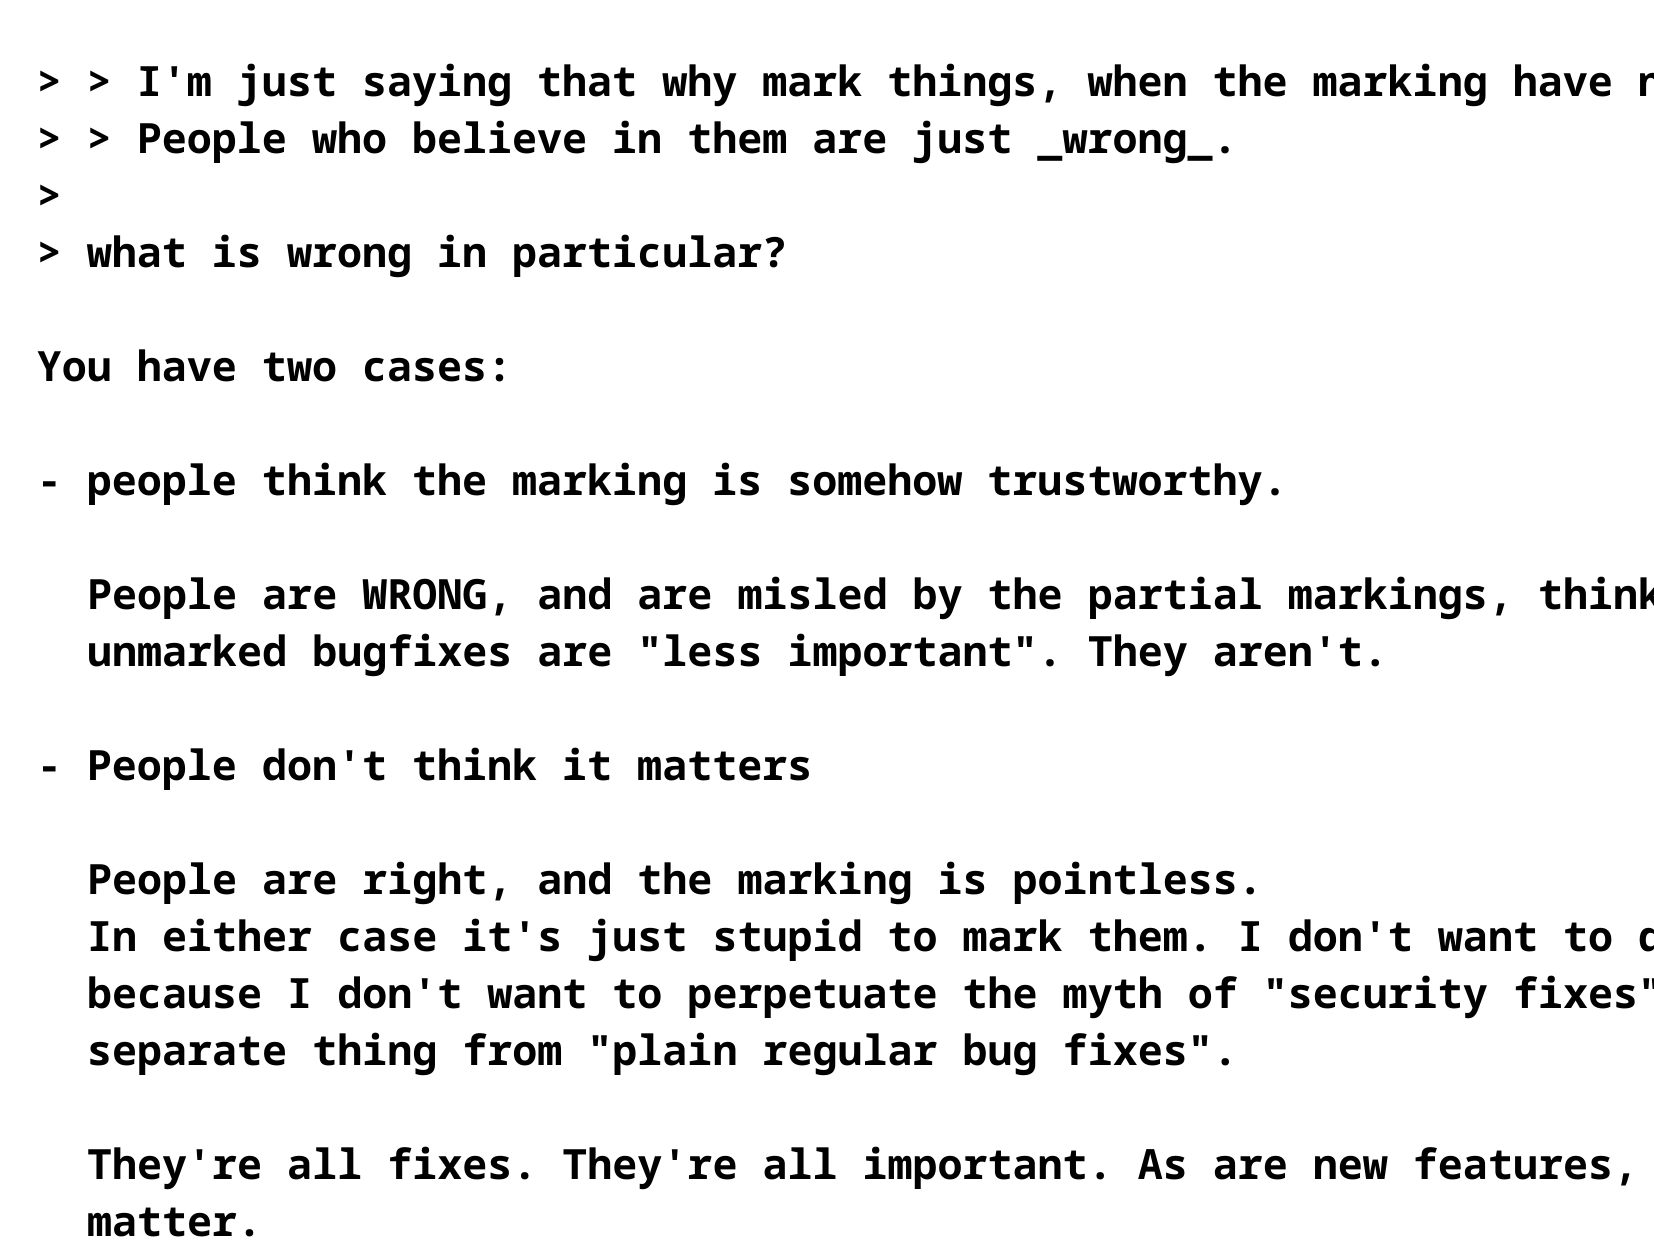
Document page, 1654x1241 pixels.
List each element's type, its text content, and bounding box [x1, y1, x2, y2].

text_box > > I'm just saying that why mark things, when the marking have no meaning? > > People who believe in them are just _wrong_. > > what is wrong in particular? You have two cases: - people think the marking is somehow trustworthy. People are WRONG, and are misled by the partial markings, thinking that unmarked bugfixes are "less important". They aren't. - People don't think it matters People are right, and the marking is pointless. In either case it's just stupid to mark them. I don't want to do it, because I don't want to perpetuate the myth of "security fixes" as a separate thing from "plain regular bug fixes". They're all fixes. They're all important. As are new features, for that matter. [22, 44, 1631, 1094]
